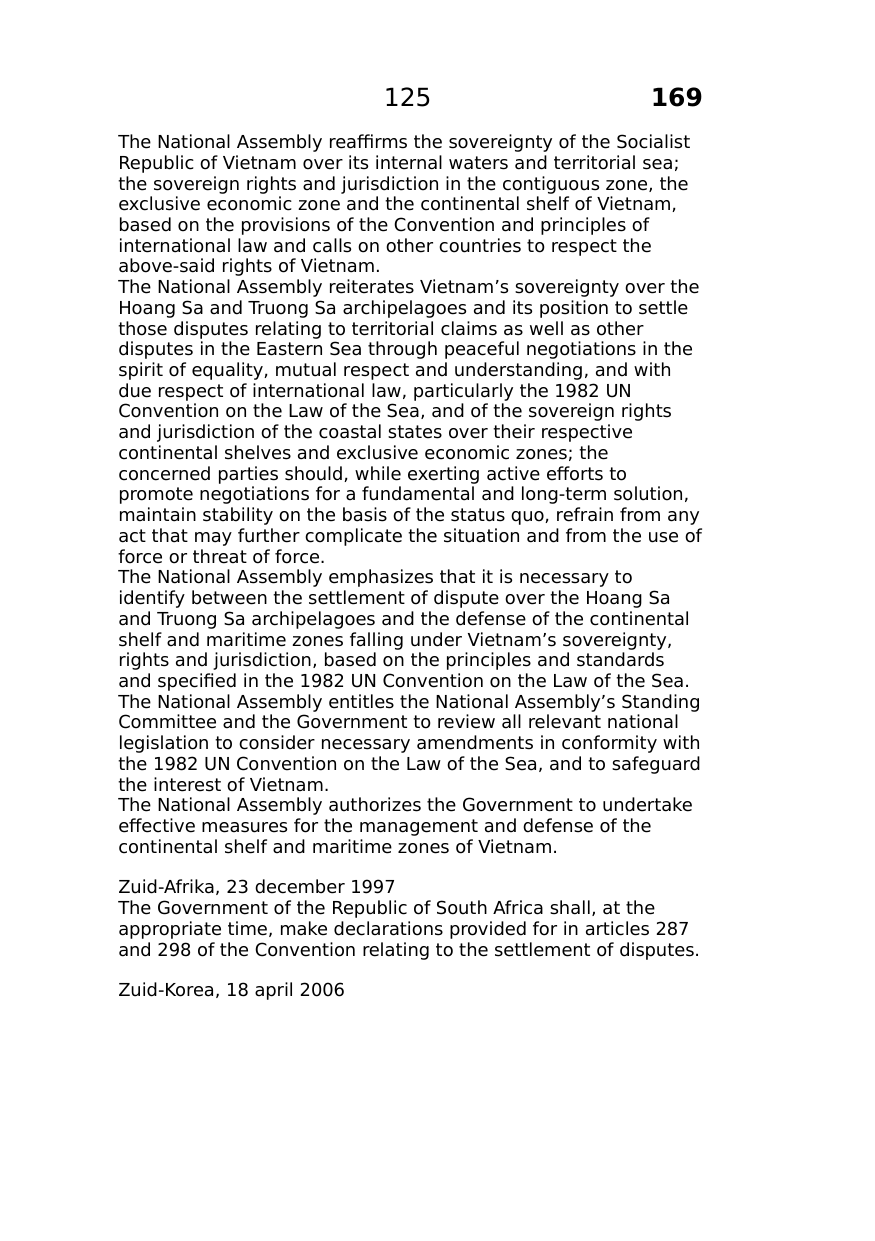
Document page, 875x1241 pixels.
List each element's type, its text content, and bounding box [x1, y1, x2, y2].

text The Government of the Republic of South Africa shall, at the appropriate time, make declarations provided for in articles 287 and 298 of the Convention relating to the settlement of disputes. [118, 898, 703, 960]
text Zuid-Afrika, 23 december 1997 [118, 877, 703, 898]
text The National Assembly emphasizes that it is necessary to identify between the settlement of dispute over the Hoang Sa and Truong Sa archipelagoes and the defense of the continental shelf and maritime zones falling under Vietnam’s sovereignty, rights and jurisdiction, based on the principles and standards and specified in the 1982 UN Convention on the Law of the Sea. [118, 567, 703, 692]
text Zuid-Korea, 18 april 2006 [118, 980, 703, 1001]
text The National Assembly authorizes the Government to undertake effective measures for the management and defense of the continental shelf and maritime zones of Vietnam. [118, 795, 703, 857]
text The National Assembly reaffirms the sovereignty of the Socialist Republic of Vietnam over its internal waters and territorial sea; the sovereign rights and jurisdiction in the contiguous zone, the exclusive economic zone and the continental shelf of Vietnam, based on the provisions of the Convention and principles of international law and calls on other countries to respect the above-said rights of Vietnam. [118, 132, 703, 277]
text The National Assembly reiterates Vietnam’s sovereignty over the Hoang Sa and Truong Sa archipelagoes and its position to settle those disputes relating to territorial claims as well as other disputes in the Eastern Sea through peaceful negotiations in the spirit of equality, mutual respect and understanding, and with due respect of international law, particularly the 1982 UN Convention on the Law of the Sea, and of the sovereign rights and jurisdiction of the coastal states over their respective continental shelves and exclusive economic zones; the concerned parties should, while exerting active efforts to promote negotiations for a fundamental and long-term solution, maintain stability on the basis of the status quo, refrain from any act that may further complicate the situation and from the use of force or threat of force. [118, 277, 703, 567]
text The National Assembly entitles the National Assembly’s Standing Committee and the Government to review all relevant national legislation to consider necessary amendments in conformity with the 1982 UN Convention on the Law of the Sea, and to safeguard the interest of Vietnam. [118, 692, 703, 795]
